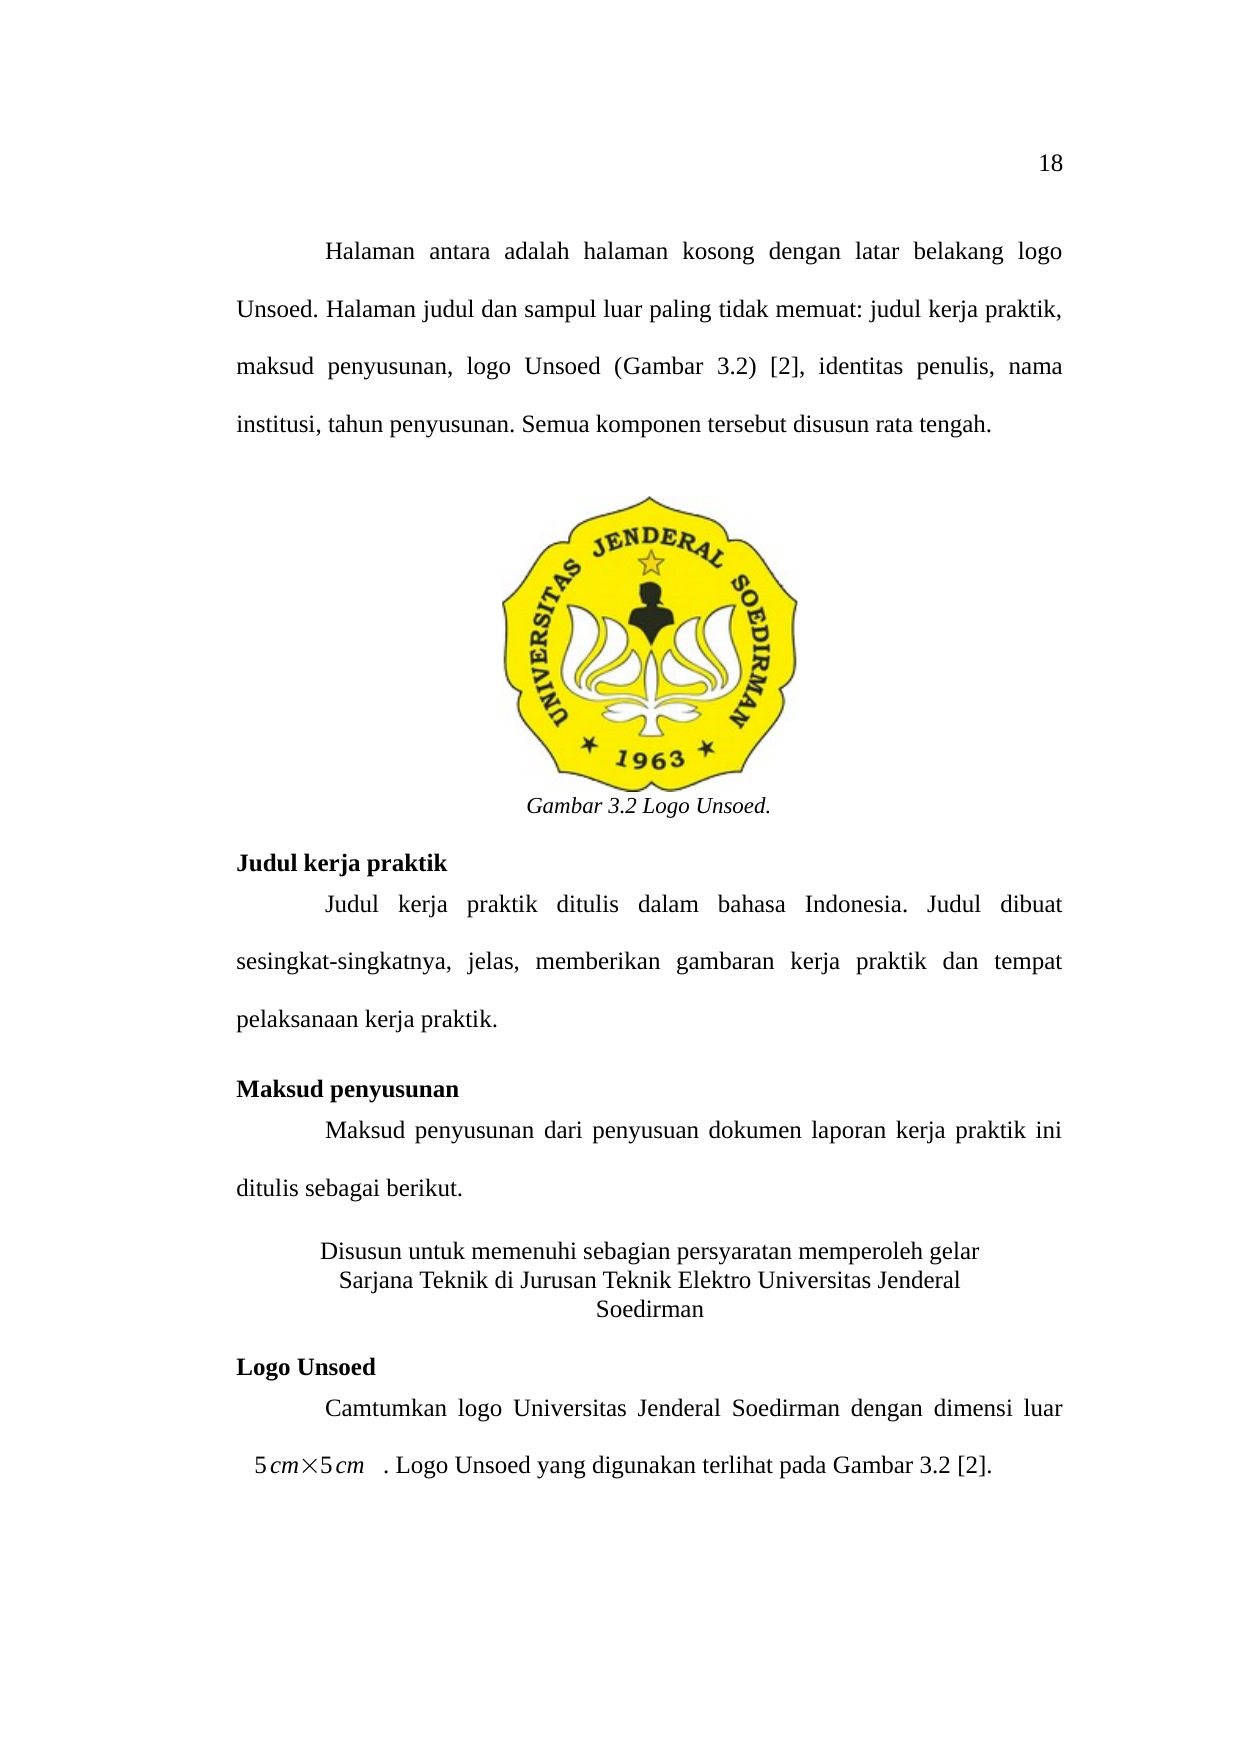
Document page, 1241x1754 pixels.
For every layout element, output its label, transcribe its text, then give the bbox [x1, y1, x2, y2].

text Camtumkan logo Universitas Jenderal Soedirman dengan dimensi luar . Logo Unsoed yang digunakan terlihat pada Gambar 3.2 [2]. [236, 1393, 1063, 1479]
text Maksud penyusunan dari penyusuan dokumen laporan kerja praktik ini ditulis sebagai berikut. [236, 1115, 1063, 1201]
subtitle Logo Unsoed [236, 1352, 1063, 1381]
text Disusun untuk memenuhi sebagian persyaratan memperoleh gelar Sarjana Teknik di Jurusan Teknik Elektro Universitas Jenderal Soedirman [295, 1236, 1004, 1322]
text Gambar 3.2 Logo Unsoed. [502, 792, 797, 818]
picture [502, 496, 798, 792]
subtitle Judul kerja praktik [236, 848, 1063, 876]
text Halaman antara adalah halaman kosong dengan latar belakang logo Unsoed. Halaman judul dan sampul luar paling tidak memuat: judul kerja praktik, maksud penyusunan, logo Unsoed (Gambar 3.2) [2], identitas penulis, nama institusi, tahun penyusunan. Semua komponen tersebut disusun rata tengah. [236, 236, 1063, 437]
text Judul kerja praktik ditulis dalam bahasa Indonesia. Judul dibuat sesingkat-singkatnya, jelas, memberikan gambaran kerja praktik dan tempat pelaksanaan kerja praktik. [236, 889, 1063, 1033]
subtitle Maksud penyusunan [236, 1074, 1063, 1103]
